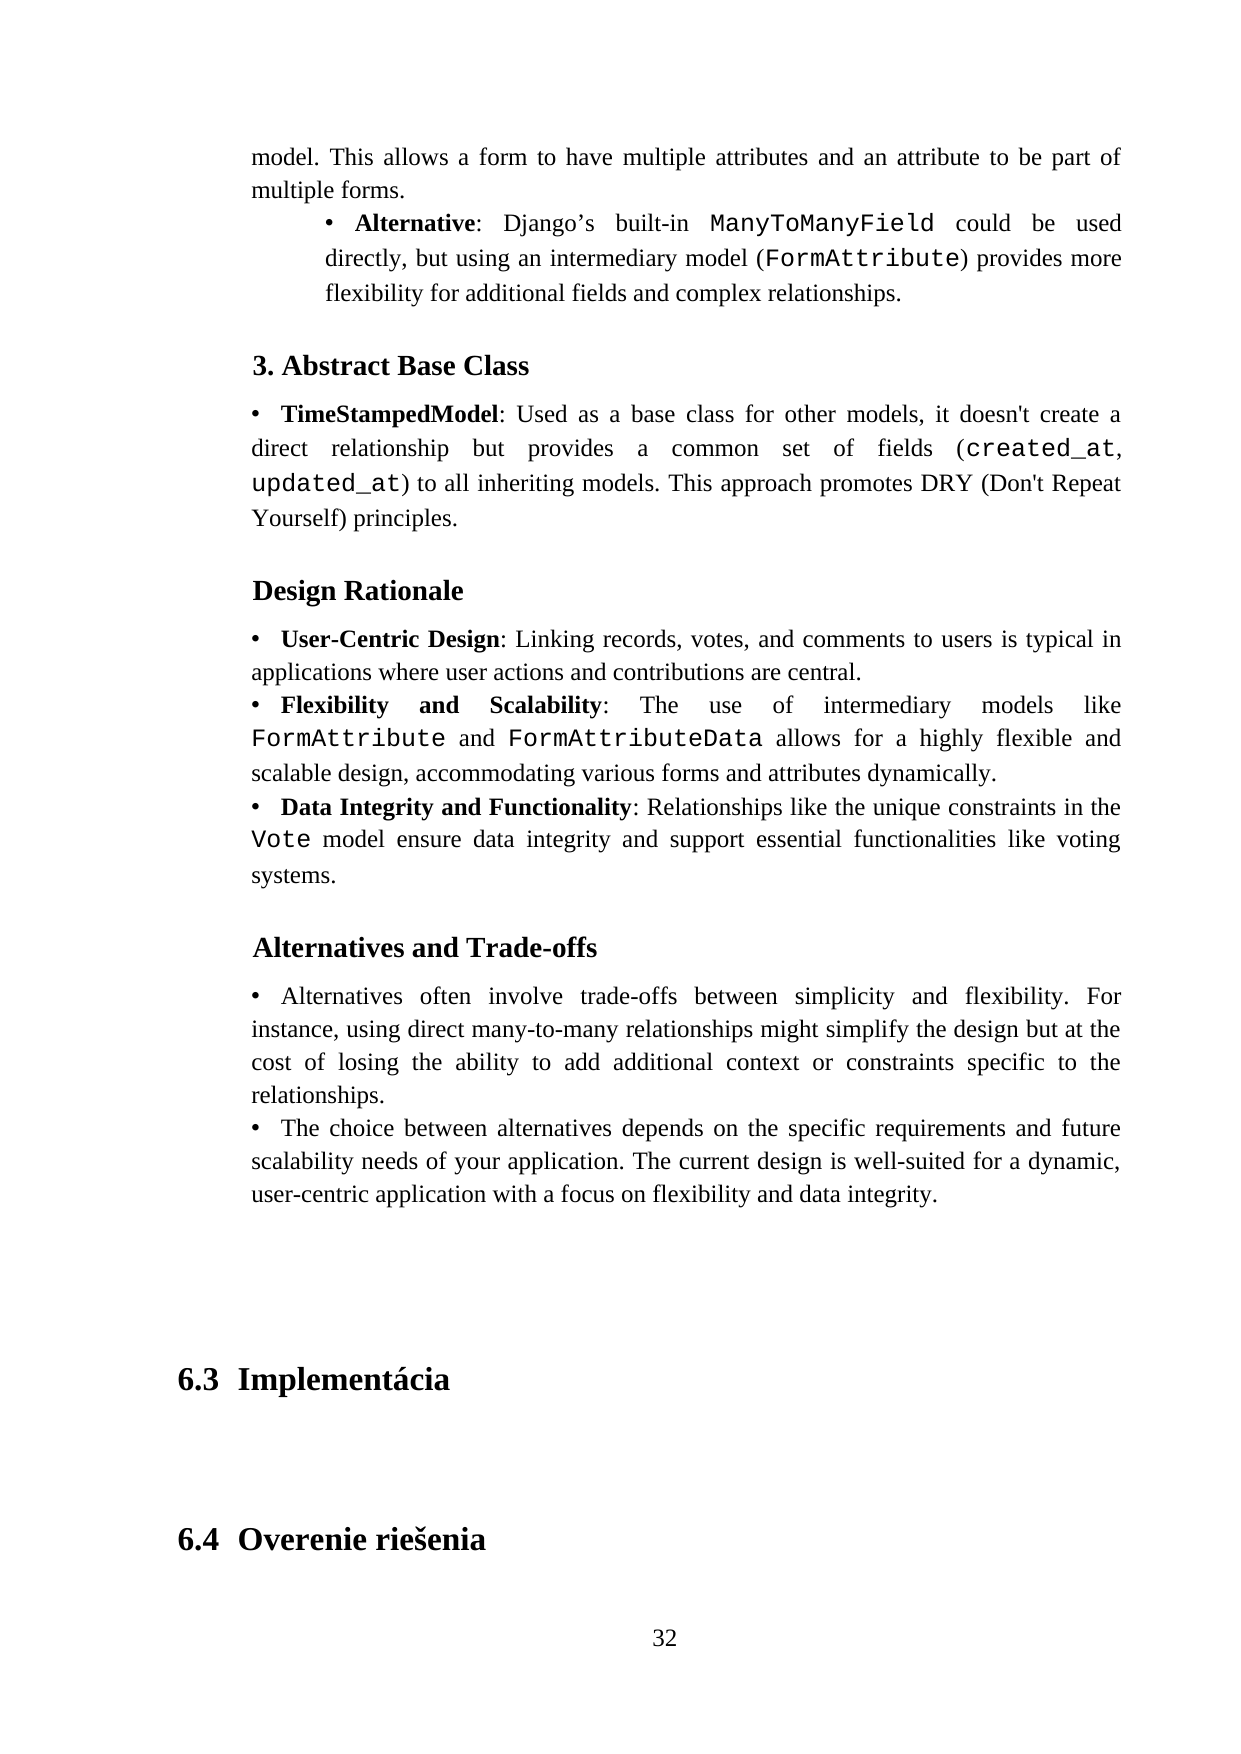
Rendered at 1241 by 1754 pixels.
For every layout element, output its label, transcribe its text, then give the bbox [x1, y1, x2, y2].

list The choice between alternatives depends on the specific requirements and future scalability needs of your application. The current design is well-suited for a dynamic, user-centric application with a focus on flexibility and data integrity. [222, 1113, 1122, 1208]
list Data Integrity and Functionality: Relationships like the unique constraints in the Vote model ensure data integrity and support essential functionalities like voting systems. [222, 792, 1122, 888]
list Alternative: Django’s built-in ManyToManyField could be used directly, but using an intermediary model (FormAttribute) provides more flexibility for additional fields and complex relationships. [295, 208, 1122, 307]
subtitle Design Rationale [177, 573, 1122, 607]
list Alternatives often involve trade-offs between simplicity and flexibility. For instance, using direct many-to-many relationships might simplify the design but at the cost of losing the ability to add additional context or constraints specific to the relationships. [222, 981, 1122, 1109]
list Flexibility and Scalability: The use of intermediary models like FormAttribute and FormAttributeData allows for a highly flexible and scalable design, accommodating various forms and attributes dynamically. [222, 690, 1122, 787]
subtitle Alternatives and Trade-offs [177, 930, 1122, 964]
list User-Centric Design: Linking records, votes, and comments to users is typical in applications where user actions and contributions are central. [222, 624, 1122, 686]
subtitle 3. Abstract Base Class [177, 348, 1122, 382]
subtitle Overenie riešenia [177, 1519, 1122, 1558]
list TimeStampedModel: Used as a base class for other models, it doesn't create a direct relationship but provides a common set of fields (created_at, updated_at) to all inheriting models. This approach promotes DRY (Don't Repeat Yourself) principles. [222, 399, 1122, 532]
list model. This allows a form to have multiple attributes and an attribute to be part of multiple forms. [222, 142, 1122, 203]
subtitle Implementácia [177, 1359, 1122, 1398]
